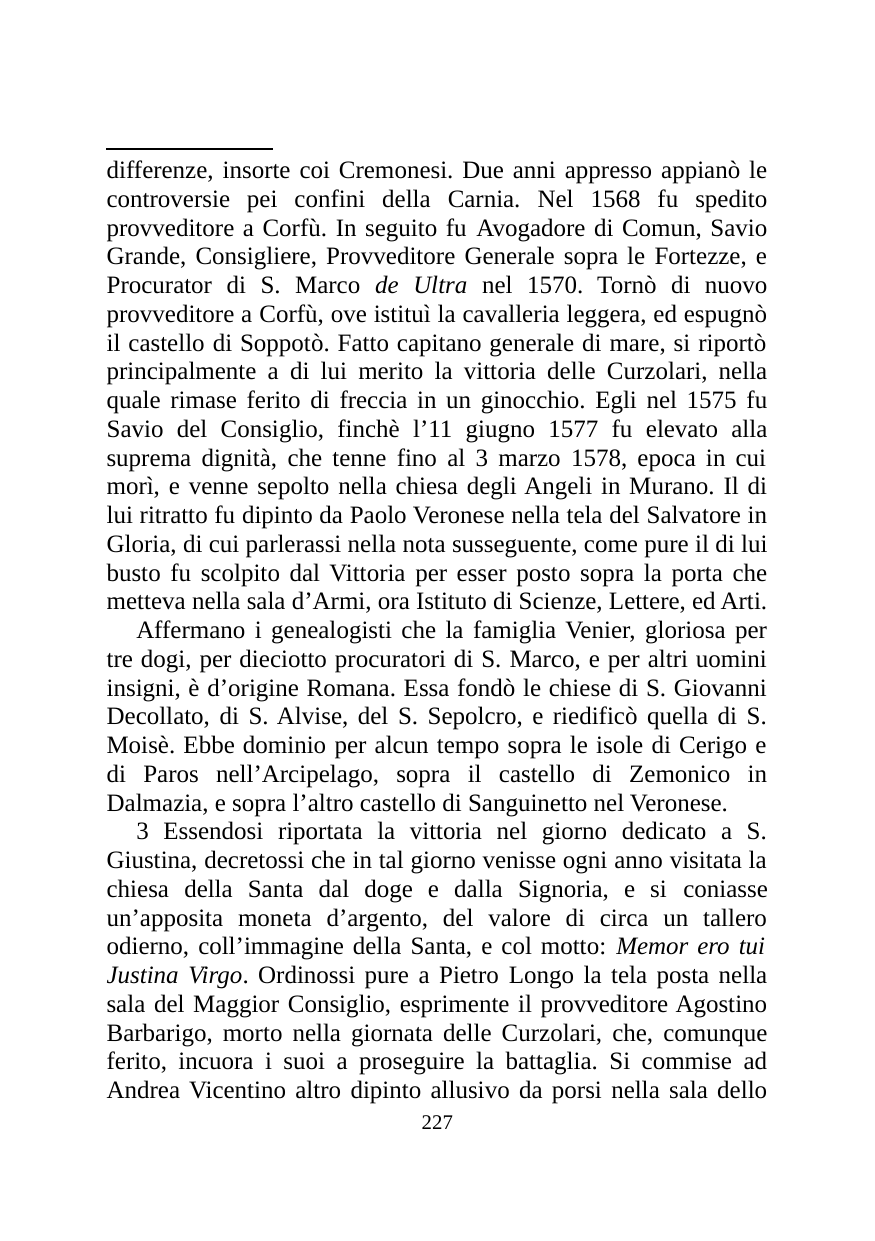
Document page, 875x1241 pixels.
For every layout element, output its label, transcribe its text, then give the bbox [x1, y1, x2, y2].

text Affermano i genealogisti che la famiglia Venier, gloriosa per tre dogi, per dieciotto procuratori di S. Marco, e per altri uomini insigni, è d’origine Romana. Essa fondò le chiese di S. Giovanni Decollato, di S. Alvise, del S. Sepolcro, e riedificò quella di S. Moisè. Ebbe dominio per alcun tempo sopra le isole di Cerigo e di Paros nell’Arcipelago, sopra il castello di Zemonico in Dalmazia, e sopra l’altro castello di Sanguinetto nel Veronese. [106, 615, 768, 816]
text differenze, insorte coi Cremonesi. Due anni appresso appianò le controversie pei confini della Carnia. Nel 1568 fu spedito provveditore a Corfù. In seguito fu Avogadore di Comun, Savio Grande, Consigliere, Provveditore Generale sopra le Fortezze, e Procurator di S. Marco de Ultra nel 1570. Tornò di nuovo provveditore a Corfù, ove istituì la cavalleria leggera, ed espugnò il castello di Soppotò. Fatto capitano generale di mare, si riportò principalmente a di lui merito la vittoria delle Curzolari, nella quale rimase ferito di freccia in un ginocchio. Egli nel 1575 fu Savio del Consiglio, finchè l’11 giugno 1577 fu elevato alla suprema dignità, che tenne fino al 3 marzo 1578, epoca in cui morì, e venne sepolto nella chiesa degli Angeli in Murano. Il di lui ritratto fu dipinto da Paolo Veronese nella tela del Salvatore in Gloria, di cui parlerassi nella nota susseguente, come pure il di lui busto fu scolpito dal Vittoria per esser posto sopra la porta che metteva nella sala d’Armi, ora Istituto di Scienze, Lettere, ed Arti. [106, 155, 768, 615]
text Essendosi riportata la vittoria nel giorno dedicato a S. Giustina, decretossi che in tal giorno venisse ogni anno visitata la chiesa della Santa dal doge e dalla Signoria, e si coniasse un’apposita moneta d’argento, del valore di circa un tallero odierno, coll’immagine della Santa, e col motto: Memor ero tui Justina Virgo. Ordinossi pure a Pietro Longo la tela posta nella sala del Maggior Consiglio, esprimente il provveditore Agostino Barbarigo, morto nella giornata delle Curzolari, che, comunque ferito, incuora i suoi a proseguire la battaglia. Si commise ad Andrea Vicentino altro dipinto allusivo da porsi nella sala dello [106, 816, 768, 1104]
